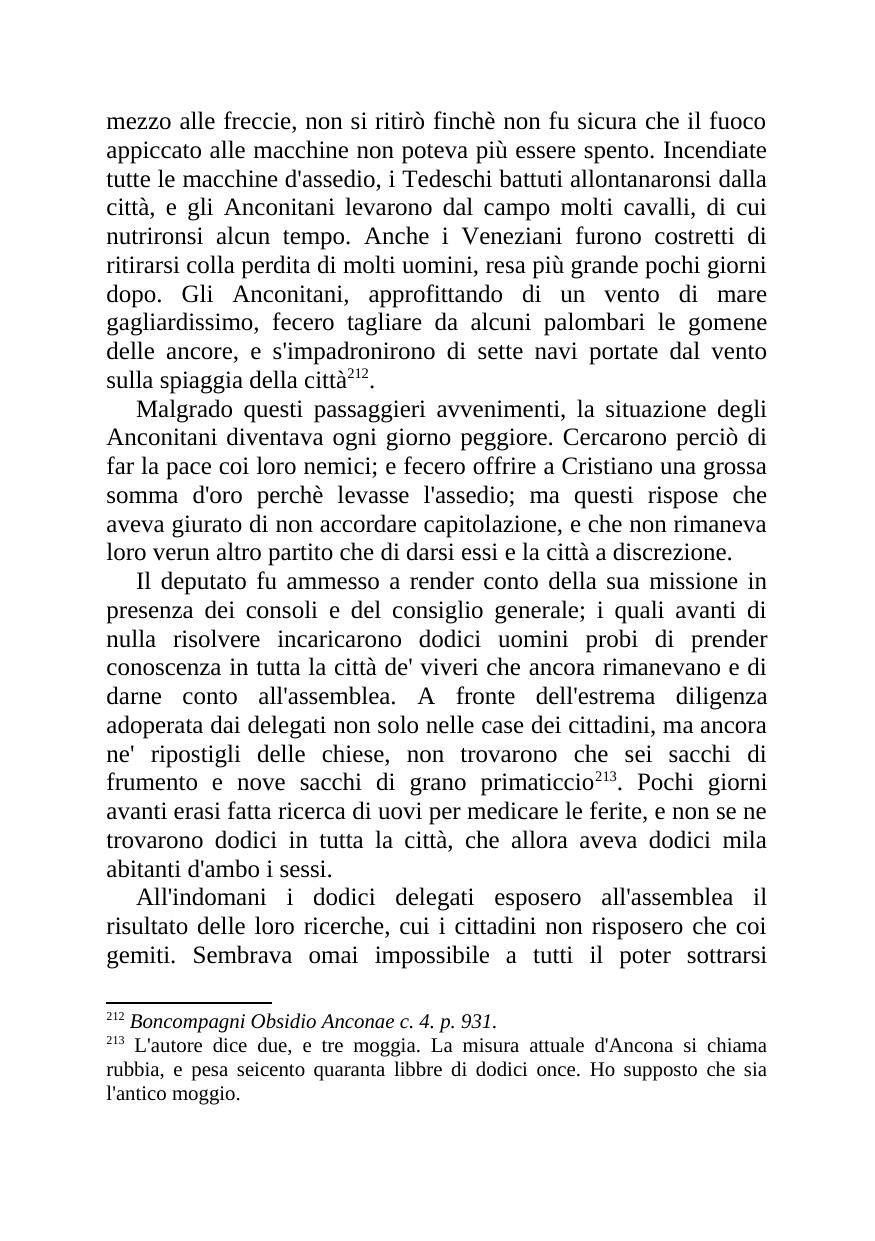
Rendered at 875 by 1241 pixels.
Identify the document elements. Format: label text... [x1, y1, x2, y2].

text mezzo alle freccie, non si ritirò finchè non fu sicura che il fuoco appiccato alle macchine non poteva più essere spento. Incendiate tutte le macchine d'assedio, i Tedeschi battuti allontanaronsi dalla città, e gli Anconitani levarono dal campo molti cavalli, di cui nutrironsi alcun tempo. Anche i Veneziani furono costretti di ritirarsi colla perdita di molti uomini, resa più grande pochi giorni dopo. Gli Anconitani, approfittando di un vento di mare gagliardissimo, fecero tagliare da alcuni palombari le gomene delle ancore, e s'impadronirono di sette navi portate dal vento sulla spiaggia della città. [106, 106, 768, 394]
text Malgrado questi passaggieri avvenimenti, la situazione degli Anconitani diventava ogni giorno peggiore. Cercarono perciò di far la pace coi loro nemici; e fecero offrire a Cristiano una grossa somma d'oro perchè levasse l'assedio; ma questi rispose che aveva giurato di non accordare capitolazione, e che non rimaneva loro verun altro partito che di darsi essi e la città a discrezione. [106, 394, 768, 566]
text All'indomani i dodici delegati esposero all'assemblea il risultato delle loro ricerche, cui i cittadini non risposero che coi gemiti. Sembrava omai impossibile a tutti il poter sottrarsi [106, 882, 768, 969]
text L'autore dice due, e tre moggia. La misura attuale d'Ancona si chiama rubbia, e pesa seicento quaranta libbre di dodici once. Ho supposto che sia l'antico moggio. [106, 1033, 768, 1105]
text Boncompagni Obsidio Anconae c. 4. p. 931. [106, 1009, 768, 1033]
text Il deputato fu ammesso a render conto della sua missione in presenza dei consoli e del consiglio generale; i quali avanti di nulla risolvere incaricarono dodici uomini probi di prender conoscenza in tutta la città de' viveri che ancora rimanevano e di darne conto all'assemblea. A fronte dell'estrema diligenza adoperata dai delegati non solo nelle case dei cittadini, ma ancora ne' ripostigli delle chiese, non trovarono che sei sacchi di frumento e nove sacchi di grano primaticcio. Pochi giorni avanti erasi fatta ricerca di uovi per medicare le ferite, e non se ne trovarono dodici in tutta la città, che allora aveva dodici mila abitanti d'ambo i sessi. [106, 566, 768, 882]
